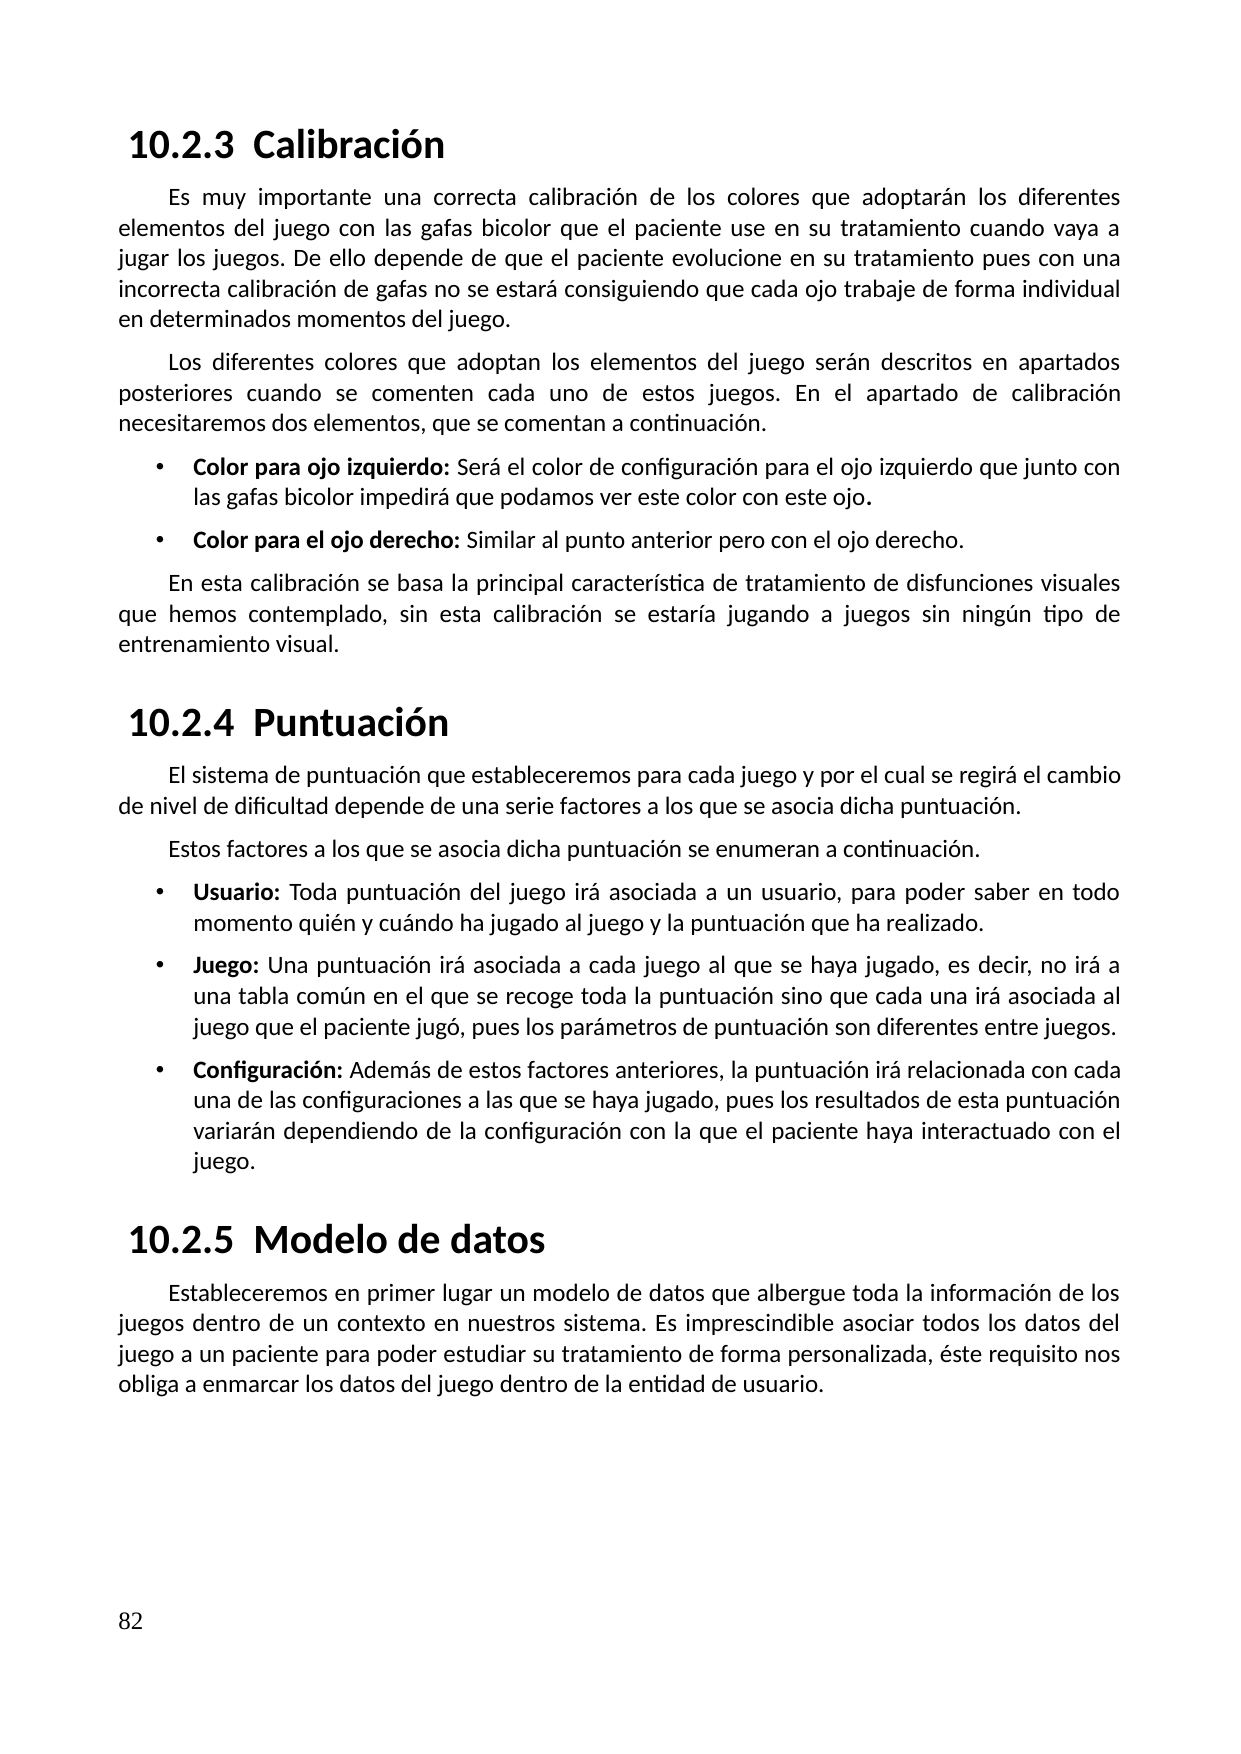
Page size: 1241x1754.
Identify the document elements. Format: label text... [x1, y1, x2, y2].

list Juego: Una puntuación irá asociada a cada juego al que se haya jugado, es decir, no irá a una tabla común en el que se recoge toda la puntuación sino que cada una irá asociada al juego que el paciente jugó, pues los parámetros de puntuación son diferentes entre juegos. [156, 950, 1122, 1041]
subtitle Modelo de datos [118, 1213, 1122, 1264]
text Estos factores a los que se asocia dicha puntuación se enumeran a continuación. [118, 833, 1122, 864]
subtitle Puntuación [118, 696, 1122, 747]
subtitle Calibración [118, 118, 1122, 169]
list Configuración: Además de estos factores anteriores, la puntuación irá relacionada con cada una de las configuraciones a las que se haya jugado, pues los resultados de esta puntuación variarán dependiendo de la configuración con la que el paciente haya interactuado con el juego. [156, 1054, 1122, 1176]
text En esta calibración se basa la principal característica de tratamiento de disfunciones visuales que hemos contemplado, sin esta calibración se estaría jugando a juegos sin ningún tipo de entrenamiento visual. [118, 567, 1122, 659]
list Usuario: Toda puntuación del juego irá asociada a un usuario, para poder saber en todo momento quién y cuándo ha jugado al juego y la puntuación que ha realizado. [156, 876, 1122, 937]
list Color para el ojo derecho: Similar al punto anterior pero con el ojo derecho. [156, 524, 1122, 555]
list Color para ojo izquierdo: Será el color de configuración para el ojo izquierdo que junto con las gafas bicolor impedirá que podamos ver este color con este ojo. [156, 451, 1122, 512]
text Los diferentes colores que adoptan los elementos del juego serán descritos en apartados posteriores cuando se comenten cada uno de estos juegos. En el apartado de calibración necesitaremos dos elementos, que se comentan a continuación. [118, 347, 1122, 438]
text Estableceremos en primer lugar un modelo de datos que albergue toda la información de los juegos dentro de un contexto en nuestros sistema. Es imprescindible asociar todos los datos del juego a un paciente para poder estudiar su tratamiento de forma personalizada, éste requisito nos obliga a enmarcar los datos del juego dentro de la entidad de usuario. [118, 1277, 1122, 1399]
text Es muy importante una correcta calibración de los colores que adoptarán los diferentes elementos del juego con las gafas bicolor que el paciente use en su tratamiento cuando vaya a jugar los juegos. De ello depende de que el paciente evolucione en su tratamiento pues con una incorrecta calibración de gafas no se estará consiguiendo que cada ojo trabaje de forma individual en determinados momentos del juego. [118, 181, 1122, 334]
text El sistema de puntuación que estableceremos para cada juego y por el cual se regirá el cambio de nivel de dificultad depende de una serie factores a los que se asocia dicha puntuación. [118, 759, 1122, 821]
